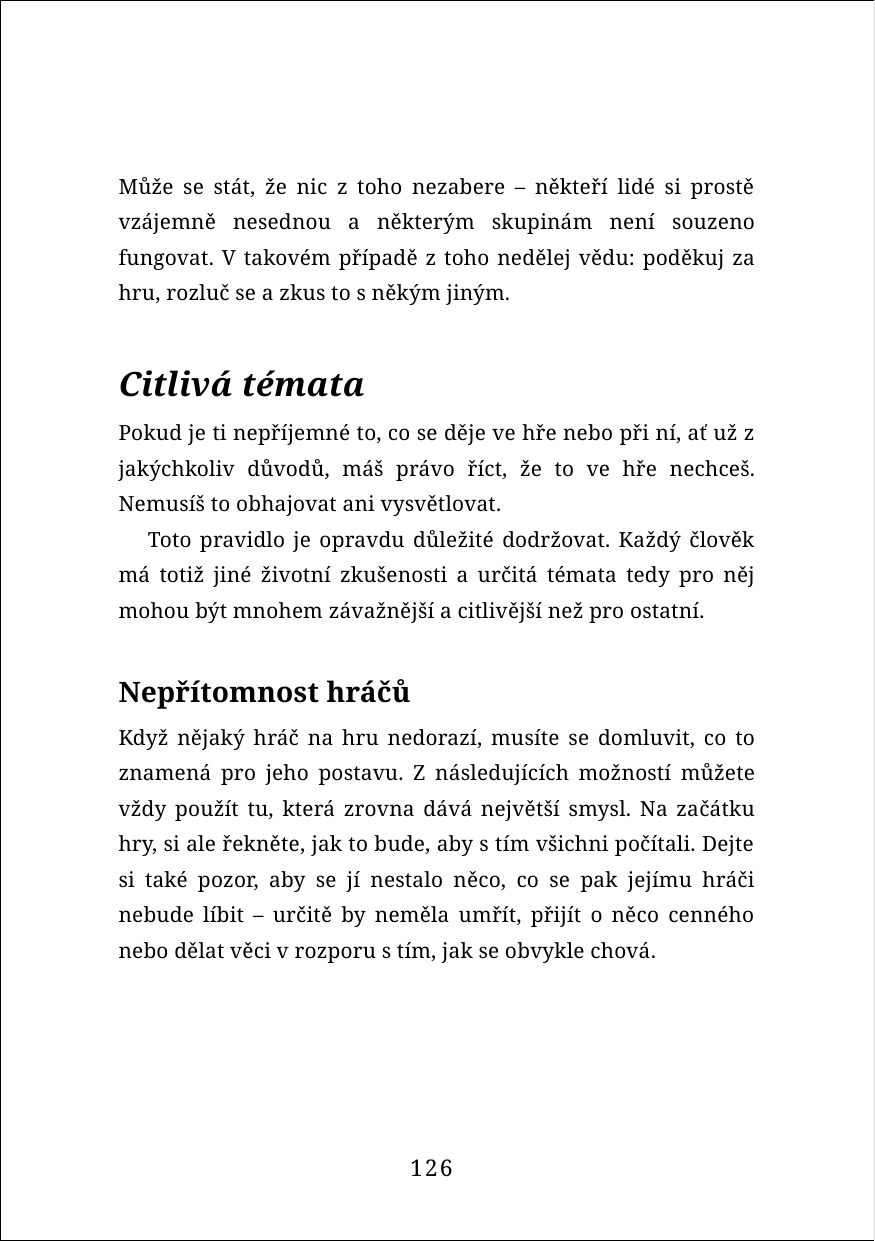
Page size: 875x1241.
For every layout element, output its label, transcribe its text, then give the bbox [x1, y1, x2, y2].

subtitle Citlivá témata [118, 361, 756, 407]
text Pokud je ti nepříjemné to, co se děje ve hře nebo při ní, ať už z jakýchkoliv důvodů, máš právo říct, že to ve hře nechceš. Nemusíš to obhajovat ani vysvětlovat. Toto pravidlo je opravdu důležité dodržovat. Každý člověk má totiž jiné životní zkušenosti a určitá témata tedy pro něj mohou být mnohem závažnější a citlivější než pro ostatní. [118, 418, 756, 624]
subtitle Nepřítomnost hráčů [118, 673, 756, 711]
text Když nějaký hráč na hru nedorazí, musíte se domluvit, co to znamená pro jeho postavu. Z následujících možností můžete vždy použít tu, která zrovna dává největší smysl. Na začátku hry, si ale řekněte, jak to bude, aby s tím všichni počítali. Dejte si také pozor, aby se jí nestalo něco, co se pak jejímu hráči nebude líbit – určitě by neměla umřít, přijít o něco cenného nebo dělat věci v rozporu s tím, jak se obvykle chová. [118, 723, 756, 964]
text Může se stát, že nic z toho nezabere – někteří lidé si prostě vzájemně nesednou a některým skupinám není souzeno fungovat. V takovém případě z toho nedělej vědu: poděkuj za hru, rozluč se a zkus to s někým jiným. [118, 172, 756, 307]
